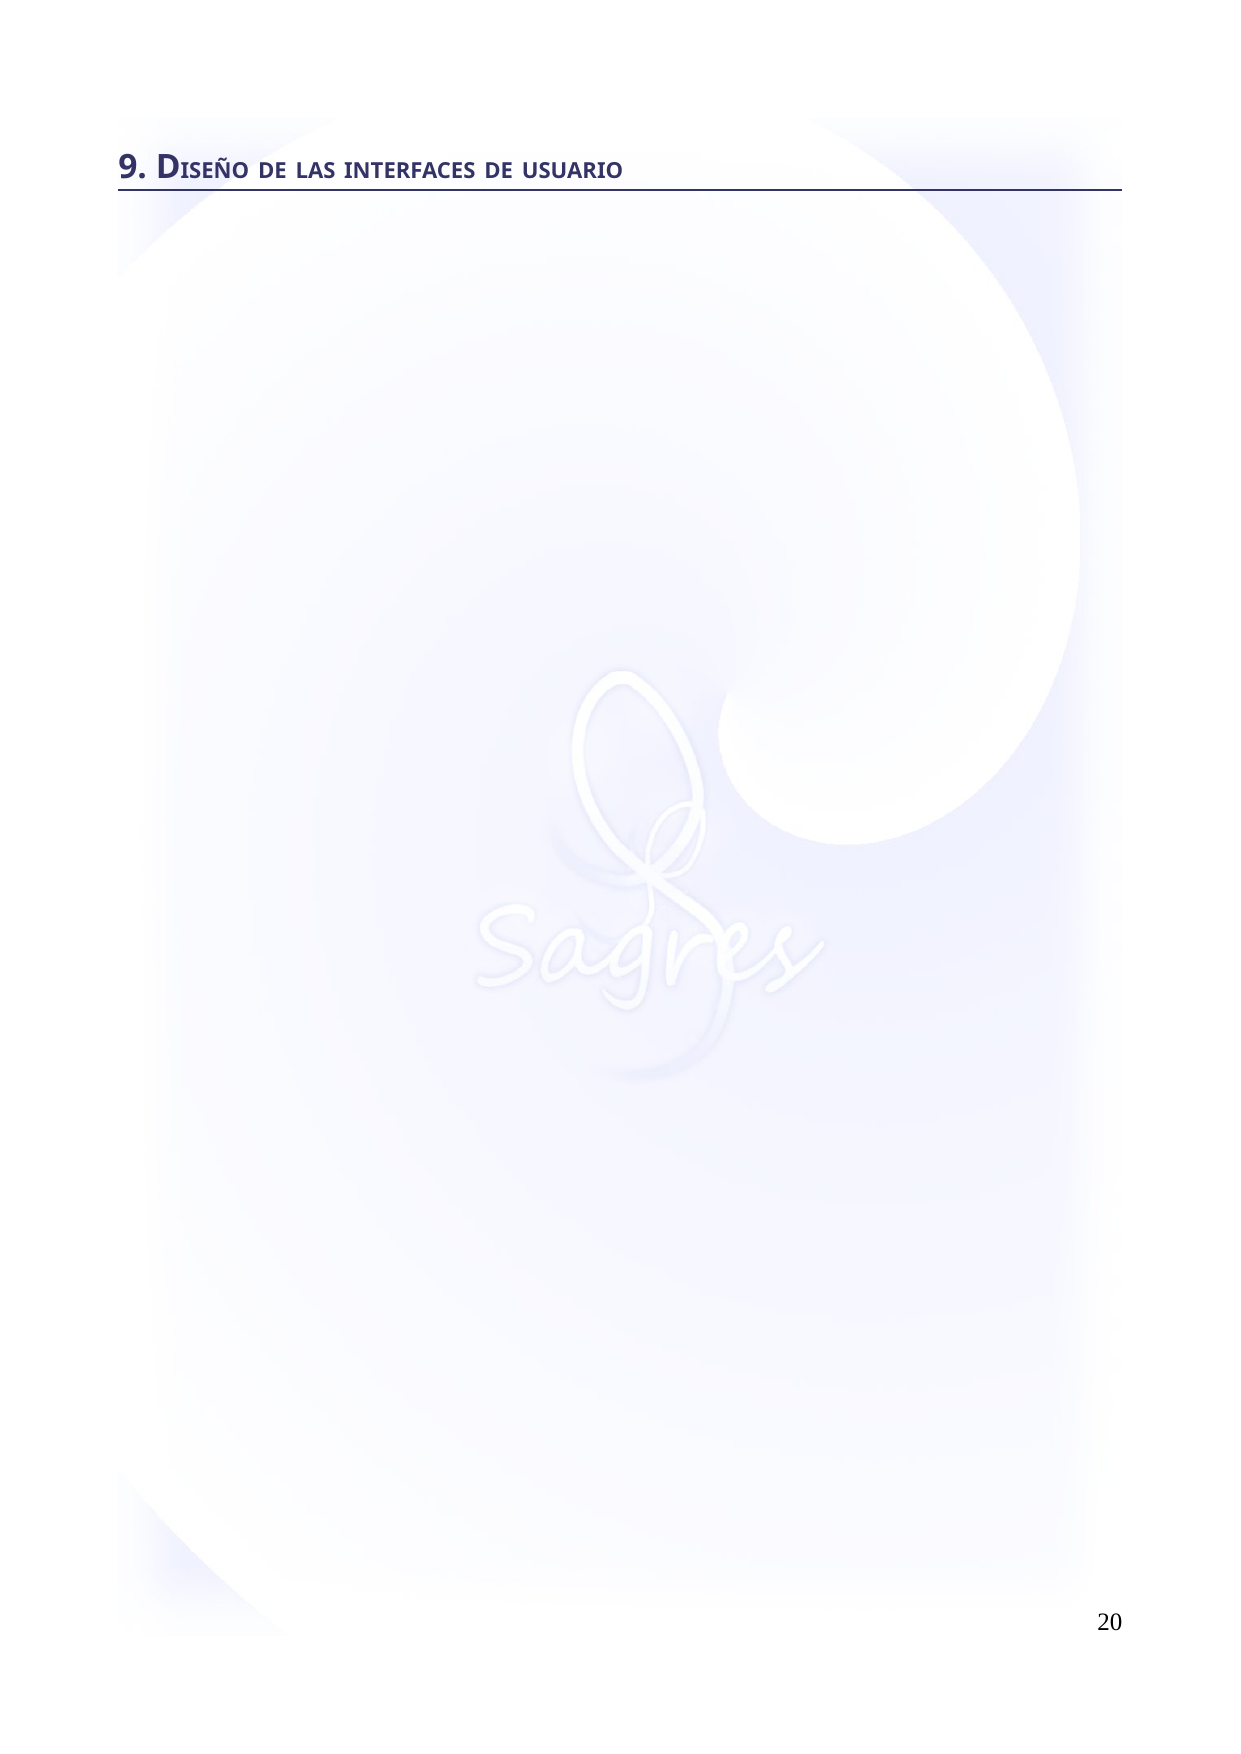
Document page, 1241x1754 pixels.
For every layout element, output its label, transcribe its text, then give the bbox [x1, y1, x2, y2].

picture [118, 118, 1122, 143]
subtitle 9. Diseño de las interfaces de usuario [118, 143, 1122, 189]
picture [118, 191, 1122, 1636]
